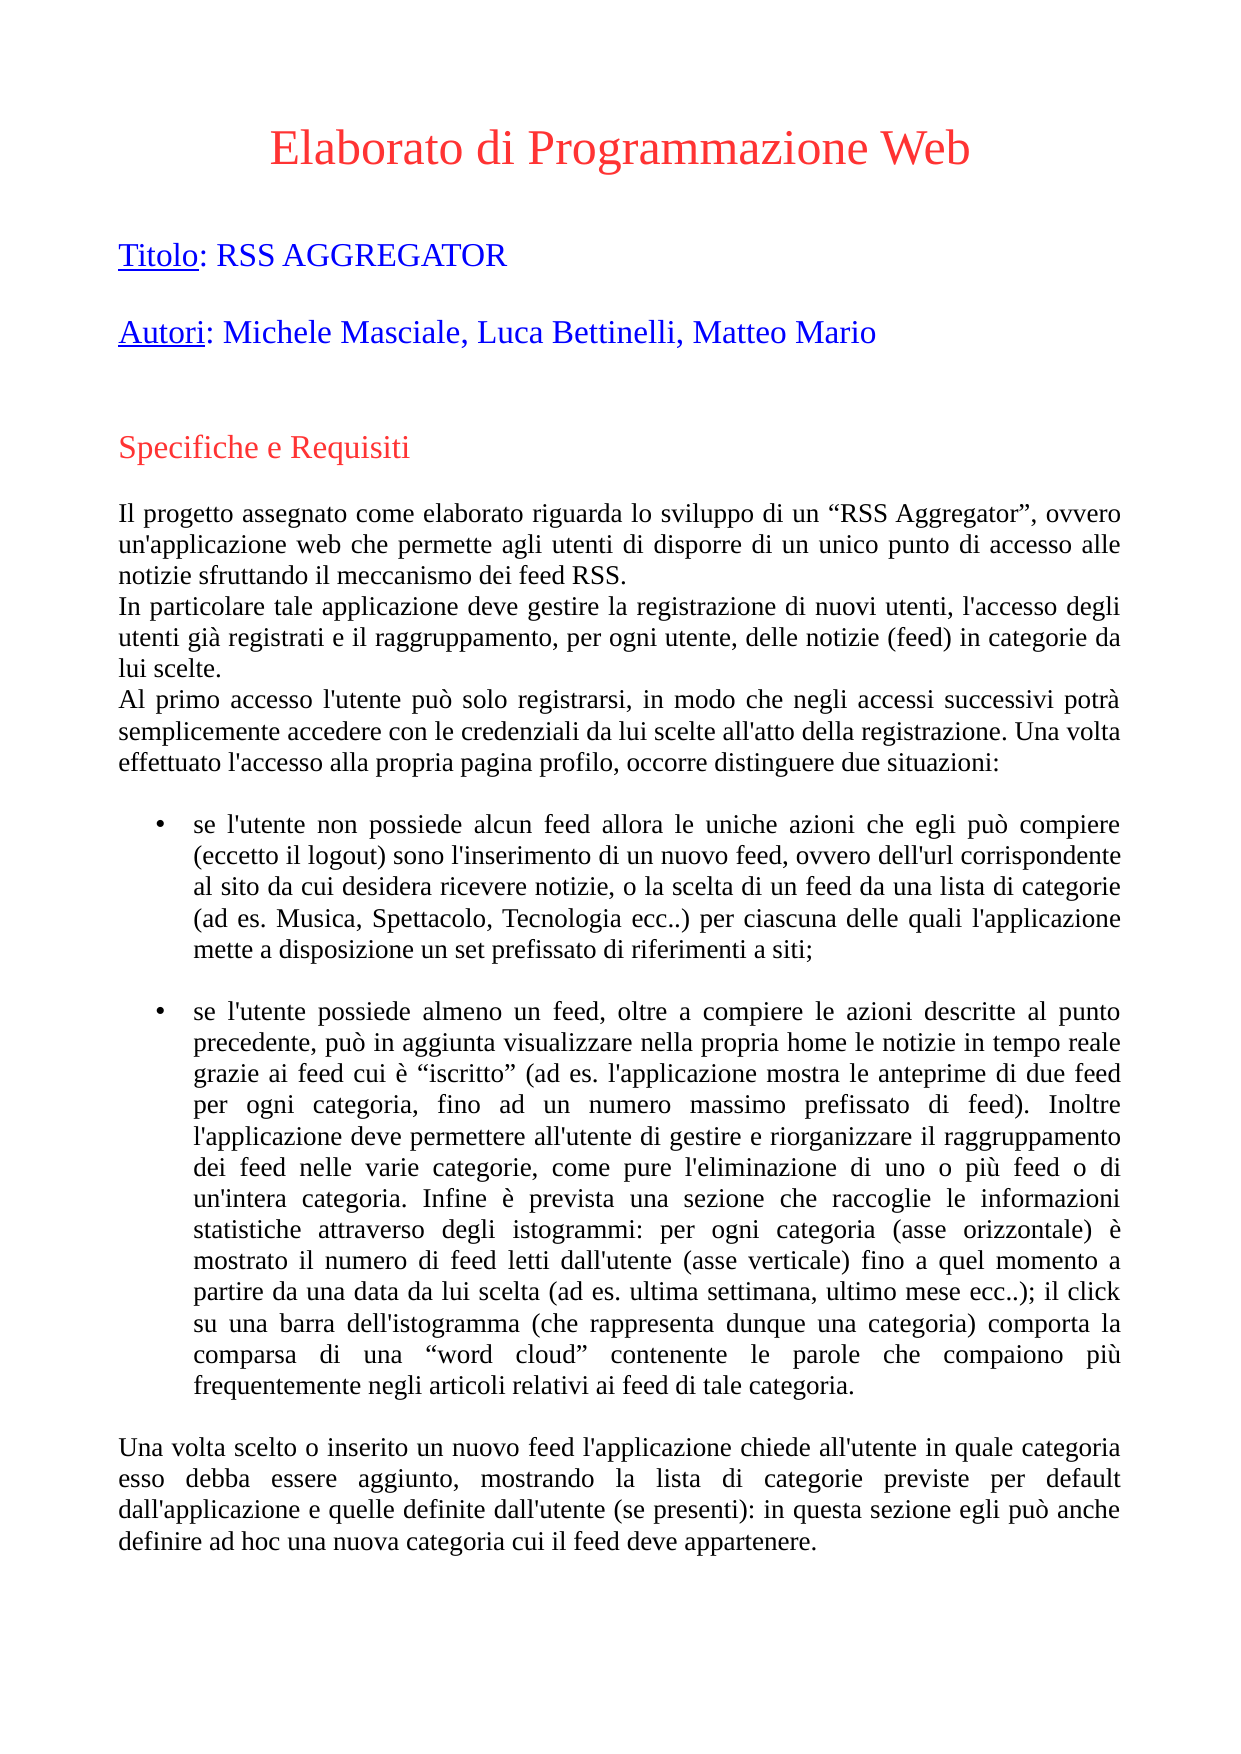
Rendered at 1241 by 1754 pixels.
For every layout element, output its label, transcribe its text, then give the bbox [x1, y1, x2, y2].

list se l'utente possiede almeno un feed, oltre a compiere le azioni descritte al punto precedente, può in aggiunta visualizzare nella propria home le notizie in tempo reale grazie ai feed cui è “iscritto” (ad es. l'applicazione mostra le anteprime di due feed per ogni categoria, fino ad un numero massimo prefissato di feed). Inoltre l'applicazione deve permettere all'utente di gestire e riorganizzare il raggruppamento dei feed nelle varie categorie, come pure l'eliminazione di uno o più feed o di un'intera categoria. Infine è prevista una sezione che raccoglie le informazioni statistiche attraverso degli istogrammi: per ogni categoria (asse orizzontale) è mostrato il numero di feed letti dall'utente (asse verticale) fino a quel momento a partire da una data da lui scelta (ad es. ultima settimana, ultimo mese ecc..); il click su una barra dell'istogramma (che rappresenta dunque una categoria) comporta la comparsa di una “word cloud” contenente le parole che compaiono più frequentemente negli articoli relativi ai feed di tale categoria. [156, 995, 1122, 1400]
text Titolo: RSS AGGREGATOR [118, 236, 1122, 274]
text In particolare tale applicazione deve gestire la registrazione di nuovi utenti, l'accesso degli utenti già registrati e il raggruppamento, per ogni utente, delle notizie (feed) in categorie da lui scelte. [118, 590, 1122, 683]
text Il progetto assegnato come elaborato riguarda lo sviluppo di un “RSS Aggregator”, ovvero un'applicazione web che permette agli utenti di disporre di un unico punto di accesso alle notizie sfruttando il meccanismo dei feed RSS. [118, 497, 1122, 590]
text Specifiche e Requisiti [118, 427, 1122, 466]
text Autori: Michele Masciale, Luca Bettinelli, Matteo Mario [118, 312, 1122, 351]
list se l'utente non possiede alcun feed allora le uniche azioni che egli può compiere (eccetto il logout) sono l'inserimento di un nuovo feed, ovvero dell'url corrispondente al sito da cui desidera ricevere notizie, o la scelta di un feed da una lista di categorie (ad es. Musica, Spettacolo, Tecnologia ecc..) per ciascuna delle quali l'applicazione mette a disposizione un set prefissato di riferimenti a siti; [156, 808, 1122, 964]
text Al primo accesso l'utente può solo registrarsi, in modo che negli accessi successivi potrà semplicemente accedere con le credenziali da lui scelte all'atto della registrazione. Una volta effettuato l'accesso alla propria pagina profilo, occorre distinguere due situazioni: [118, 683, 1122, 777]
text Una volta scelto o inserito un nuovo feed l'applicazione chiede all'utente in quale categoria esso debba essere aggiunto, mostrando la lista di categorie previste per default dall'applicazione e quelle definite dall'utente (se presenti): in questa sezione egli può anche definire ad hoc una nuova categoria cui il feed deve appartenere. [118, 1431, 1122, 1556]
text Elaborato di Programmazione Web [118, 118, 1122, 176]
